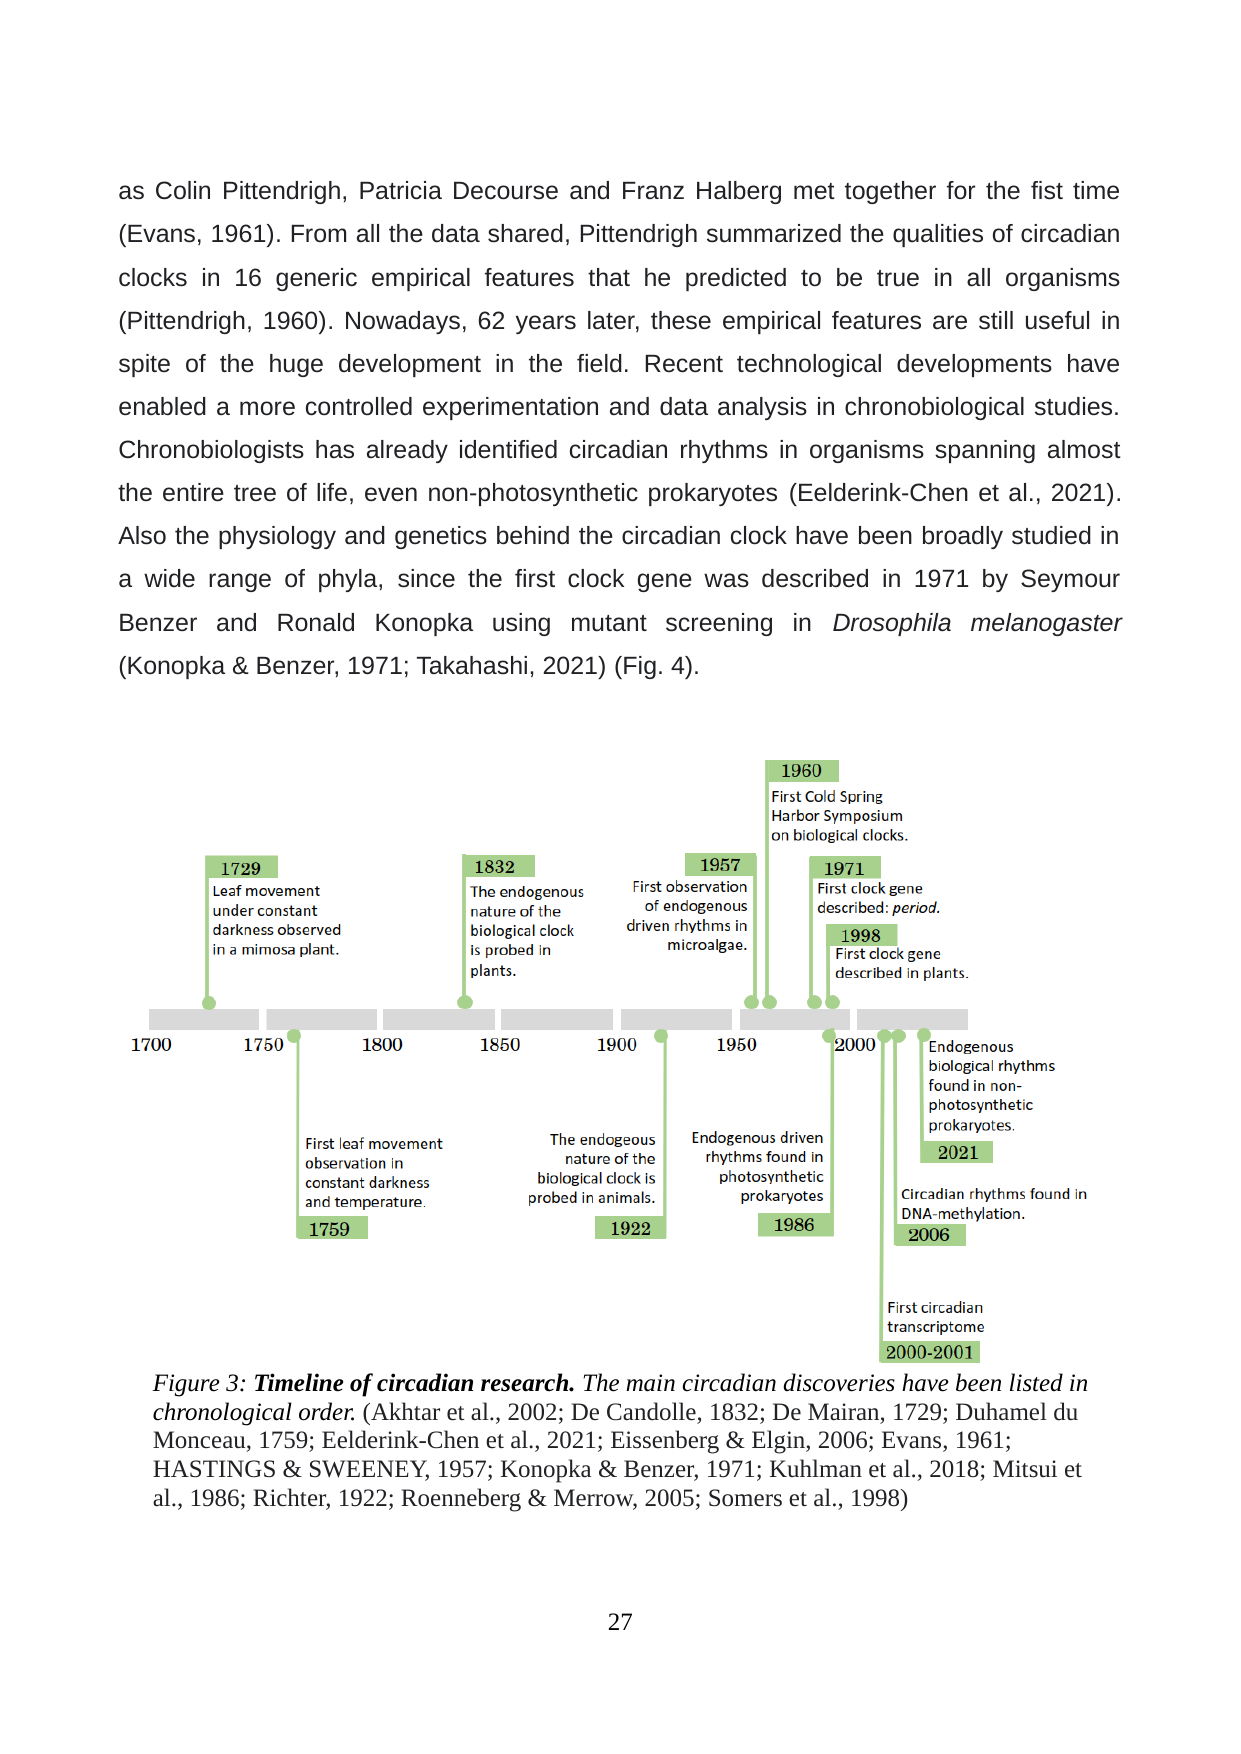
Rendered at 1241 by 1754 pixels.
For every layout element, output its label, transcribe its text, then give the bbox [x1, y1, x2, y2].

picture [115, 749, 1096, 1368]
text ⁠ [1096, 898, 1122, 926]
text ⁠ [1096, 799, 1122, 828]
text Figure 3: Timeline of circadian research. The main circadian discoveries have been listed in chronological order. (Akhtar et al., 2002; De Candolle, 1832; De Mairan, 1729; Duhamel du Monceau, 1759; Eelderink-Chen et al., 2021; Eissenberg & Elgin, 2006; Evans, 1961; HASTINGS & SWEENEY, 1957; Konopka & Benzer, 1971; Kuhlman et al., 2018; Mitsui et al., 1986; Richter, 1922; Roenneberg & Merrow, 2005; Somers et al., 1998) [153, 1368, 1095, 1540]
text as Colin Pittendrigh, Patricia Decourse and Franz Halberg met together for the fist time (Evans, 1961)⁠. From all the data shared, Pittendrigh summarized the qualities of circadian clocks in 16 generic empirical features that he predicted to be true in all organisms (Pittendrigh, 1960)⁠. Nowadays, 62 years later, these empirical features are still useful in spite of the huge development in the field. Recent technological developments have enabled a more controlled experimentation and data analysis in chronobiological studies. Chronobiologists has already identified circadian rhythms in organisms spanning almost the entire tree of life, even non-photosynthetic prokaryotes (Eelderink-Chen et al., 2021)⁠. Also the physiology and genetics behind the circadian clock have been broadly studied in a wide range of phyla, since the first clock gene was described in 1971 by Seymour Benzer and Ronald Konopka using mutant screening in Drosophila melanogaster (Konopka & Benzer, 1971; Takahashi, 2021)⁠ (Fig. 4). [118, 176, 1122, 679]
